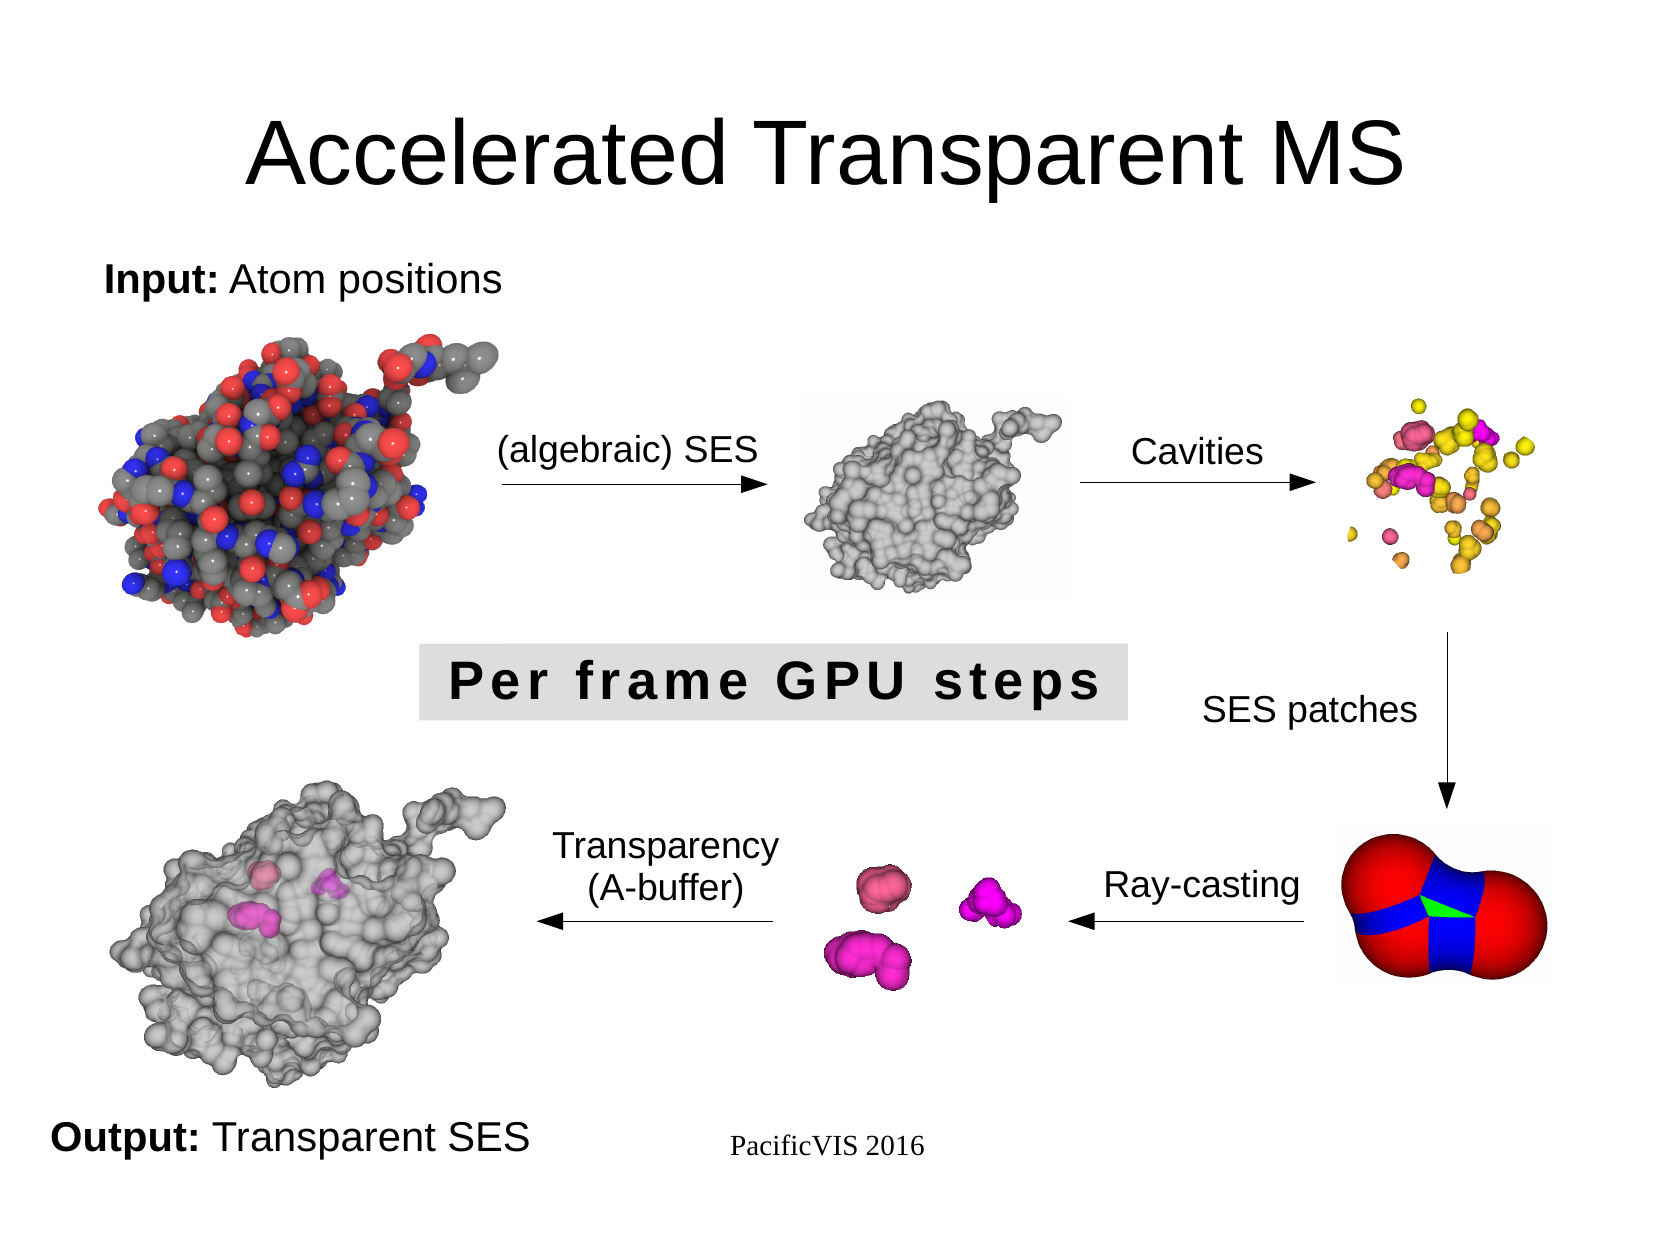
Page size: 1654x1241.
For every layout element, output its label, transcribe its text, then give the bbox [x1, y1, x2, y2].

title Accelerated Transparent MS [82, 49, 1571, 257]
text_box (algebraic) SES [481, 421, 774, 479]
text_box Per frame GPU steps [433, 643, 1117, 721]
picture [94, 330, 502, 642]
text_box [419, 643, 433, 721]
text_box Ray-casting [1088, 856, 1316, 914]
text_box [1117, 643, 1128, 721]
text_box Transparency (A-buffer) [537, 816, 804, 916]
picture [797, 393, 1069, 601]
text_box Input: Atom positions [89, 248, 518, 311]
picture [1333, 826, 1555, 987]
text_box Cavities [1116, 423, 1308, 481]
picture [812, 850, 1033, 1004]
text_box Output: Transparent SES [35, 1106, 546, 1170]
picture [100, 767, 519, 1099]
picture [1341, 393, 1541, 580]
text_box SES patches [1187, 681, 1434, 739]
